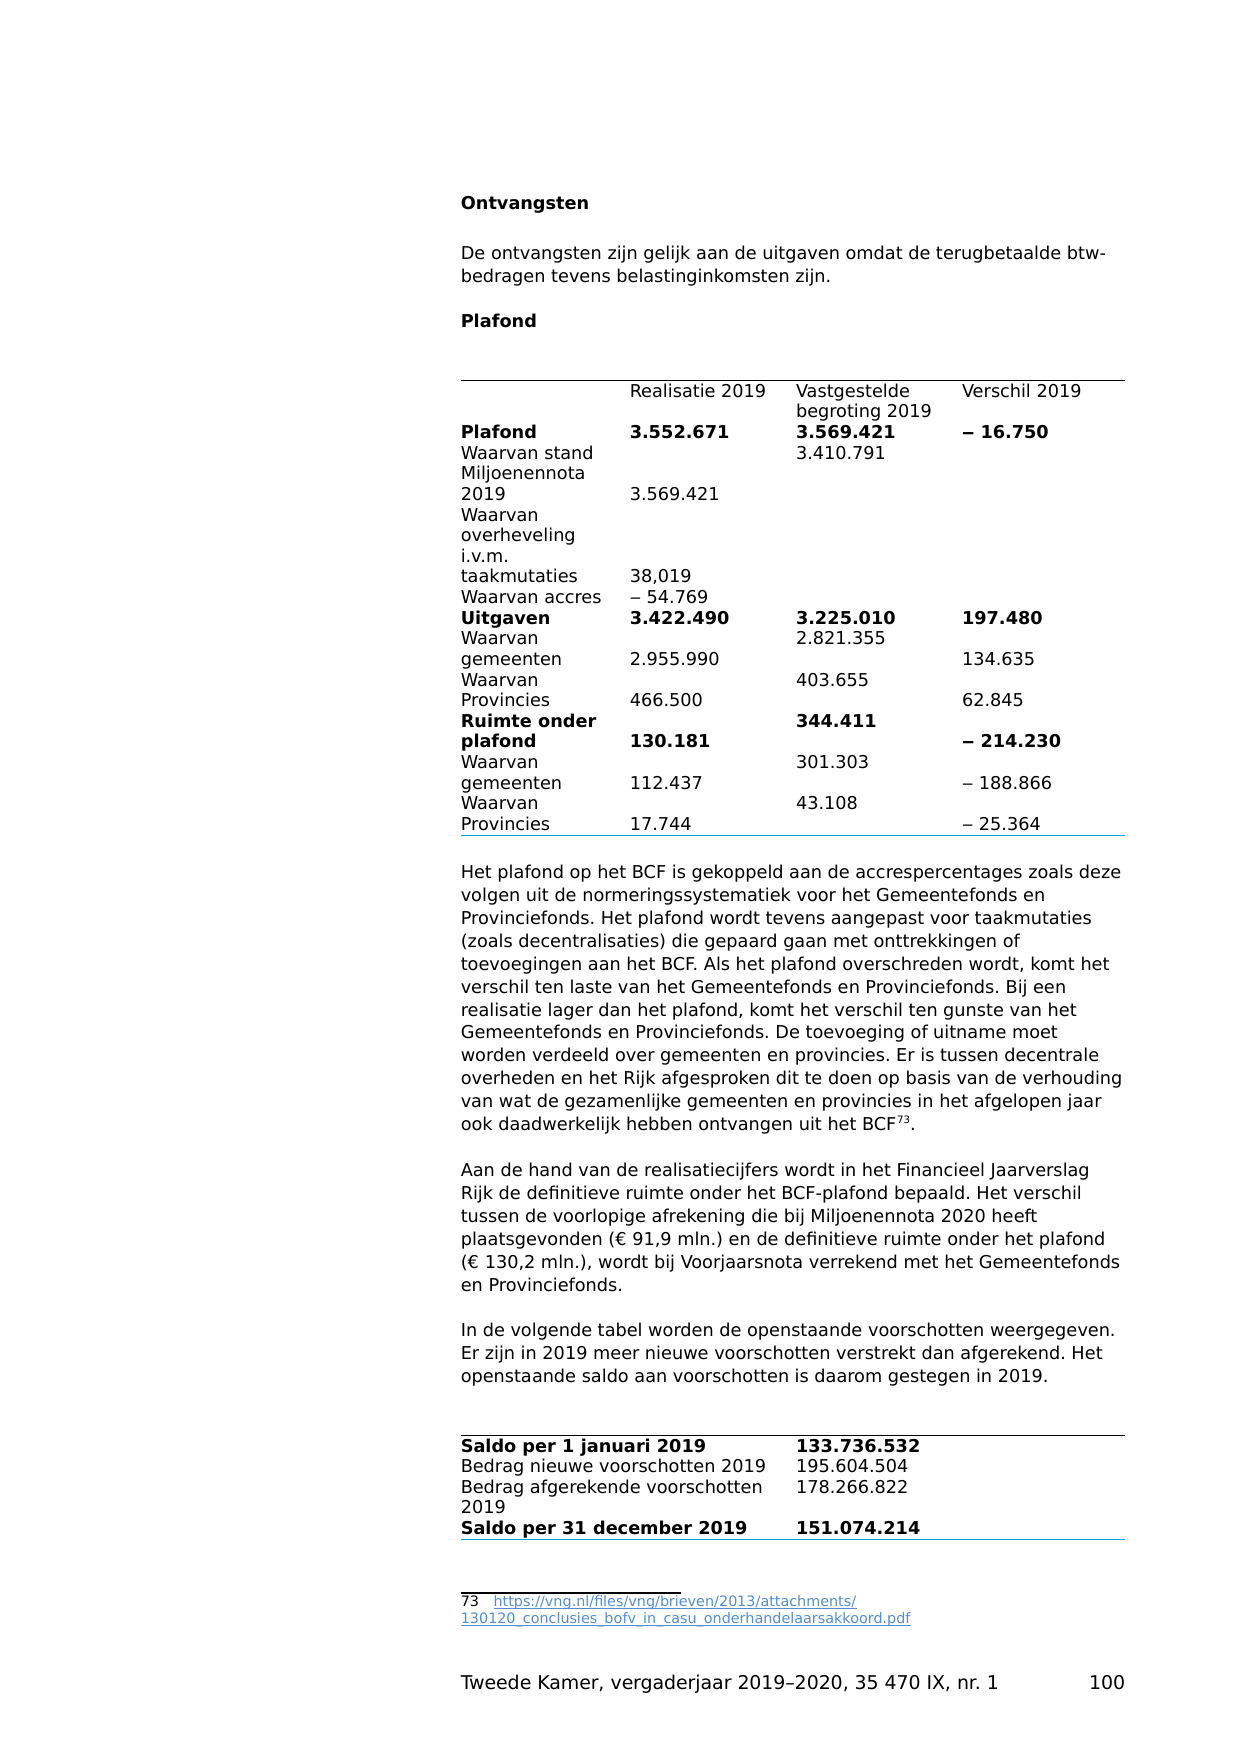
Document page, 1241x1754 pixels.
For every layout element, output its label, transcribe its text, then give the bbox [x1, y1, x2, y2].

table_header Tabel 30 Voorschotten Btw-compensatiefonds (bedragen x € 1) [461, 1410, 1125, 1435]
table_cell [793, 587, 959, 608]
table_cell ‒ 54.769 [627, 587, 793, 608]
table_cell 3.225.010 [793, 608, 959, 628]
table_cell Waarvan overheveling i.v.m. taakmutaties [461, 505, 627, 587]
table_cell 151.074.214 [793, 1518, 1125, 1539]
table_cell Vastgestelde begroting 2019 [793, 381, 959, 422]
table_cell 133.736.532 [793, 1436, 1125, 1456]
table_cell 344.411 [793, 711, 959, 752]
table_header Tabel 29 Plafond Btw-compensatiefonds (bedragen x € 1.000) [461, 355, 1125, 380]
table_cell Plafond [461, 422, 627, 443]
table_cell 197.480 [959, 608, 1125, 628]
table_cell 3.569.421 [627, 443, 793, 504]
table_cell Bedrag nieuwe voorschotten 2019 [461, 1456, 793, 1477]
table_cell ‒ 16.750 [959, 422, 1125, 443]
table_cell Saldo per 1 januari 2019 [461, 1436, 793, 1456]
table_cell 38,019 [627, 505, 793, 587]
table_cell ‒ 188.866 [959, 752, 1125, 793]
table_cell Waarvan accres [461, 587, 627, 608]
table_cell 3.552.671 [627, 422, 793, 443]
table_cell [959, 505, 1125, 587]
text Aan de hand van de realisatiecijfers wordt in het Financieel Jaarverslag Rijk de definitieve ruimte onder het BCF-plafond bepaald. Het verschil tussen de voorlopige afrekening die bij Miljoenennota 2020 heeft plaatsgevonden (€ 91,9 mln.) en de definitieve ruimte onder het plafond (€ 130,2 mln.), wordt bij Voorjaarsnota verrekend met het Gemeentefonds en Provinciefonds. [461, 1158, 1125, 1296]
table_cell Waarvan stand Miljoenennota 2019 [461, 443, 627, 504]
table_cell 301.303 [793, 752, 959, 793]
table_cell 62.845 [959, 670, 1125, 711]
table_cell 17.744 [627, 793, 793, 834]
table_cell Waarvan Provincies [461, 670, 627, 711]
table_cell Realisatie 2019 [627, 381, 793, 422]
table_cell 112.437 [627, 752, 793, 793]
table_cell Waarvan Provincies [461, 793, 627, 834]
table_cell ‒ 214.230 [959, 711, 1125, 752]
table_cell Waarvan gemeenten [461, 752, 627, 793]
table_cell Saldo per 31 december 2019 [461, 1518, 793, 1539]
table_cell 3.410.791 [793, 443, 959, 504]
table_cell Uitgaven [461, 608, 627, 628]
table_cell Waarvan gemeenten [461, 628, 627, 669]
table_cell 3.569.421 [793, 422, 959, 443]
table_cell Verschil 2019 [959, 381, 1125, 422]
text Ontvangsten [461, 191, 1125, 214]
table_cell 403.655 [793, 670, 959, 711]
table_cell 178.266.822 [793, 1477, 1125, 1518]
table_cell 43.108 [793, 793, 959, 834]
table_cell [959, 443, 1125, 504]
text Plafond [461, 309, 1125, 332]
text __https://vng.nl/files/vng/brieven/2013/attachments/130120_conclusies_bofv_in_casu_onderhandelaarsakkoord.pdf [461, 1593, 1125, 1627]
table_cell [461, 381, 627, 422]
table_cell 134.635 [959, 628, 1125, 669]
table_cell 195.604.504 [793, 1456, 1125, 1477]
text In de volgende tabel worden de openstaande voorschotten weergegeven. Er zijn in 2019 meer nieuwe voorschotten verstrekt dan afgerekend. Het openstaande saldo aan voorschotten is daarom gestegen in 2019. [461, 1318, 1125, 1387]
table_cell ‒ 25.364 [959, 793, 1125, 834]
table_cell 466.500 [627, 670, 793, 711]
table_cell Bedrag afgerekende voorschotten 2019 [461, 1477, 793, 1518]
table_cell [793, 505, 959, 587]
text De ontvangsten zijn gelijk aan de uitgaven omdat de terugbetaalde btw-bedragen tevens belastinginkomsten zijn. [461, 241, 1125, 287]
text Het plafond op het BCF is gekoppeld aan de accrespercentages zoals deze volgen uit de normeringssystematiek voor het Gemeentefonds en Provinciefonds. Het plafond wordt tevens aangepast voor taakmutaties (zoals decentralisaties) die gepaard gaan met onttrekkingen of toevoegingen aan het BCF. Als het plafond overschreden wordt, komt het verschil ten laste van het Gemeentefonds en Provinciefonds. Bij een realisatie lager dan het plafond, komt het verschil ten gunste van het Gemeentefonds en Provinciefonds. De toevoeging of uitname moet worden verdeeld over gemeenten en provincies. Er is tussen decentrale overheden en het Rijk afgesproken dit te doen op basis van de verhouding van wat de gezamenlijke gemeenten en provincies in het afgelopen jaar ook daadwerkelijk hebben ontvangen uit het BCF. [461, 860, 1125, 1135]
table_cell 130.181 [627, 711, 793, 752]
table_cell 3.422.490 [627, 608, 793, 628]
table_cell 2.821.355 [793, 628, 959, 669]
table_cell Ruimte onder plafond [461, 711, 627, 752]
table_cell 2.955.990 [627, 628, 793, 669]
table_cell [959, 587, 1125, 608]
